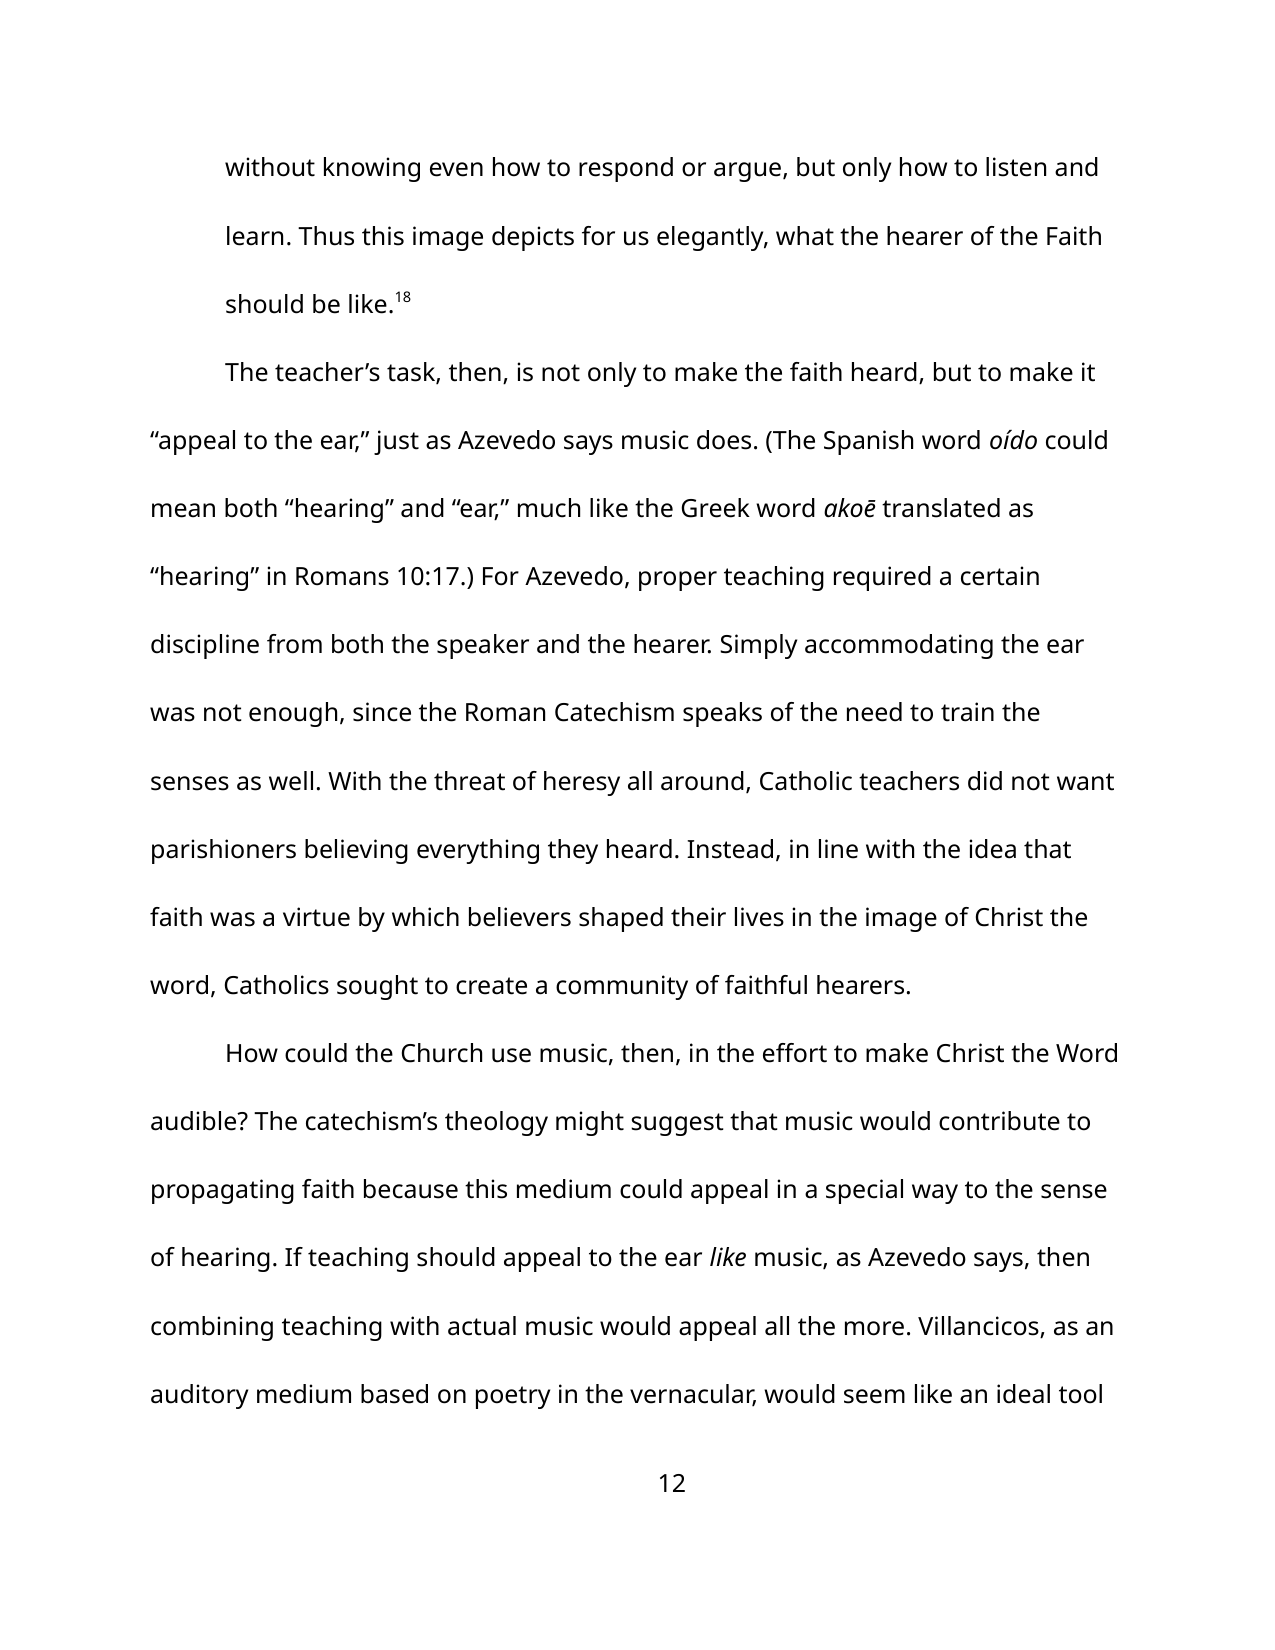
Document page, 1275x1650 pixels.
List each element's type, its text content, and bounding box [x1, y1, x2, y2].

text How could the Church use music, then, in the effort to make Christ the Word audible? The catechism’s theology might suggest that music would contribute to propagating faith because this medium could appeal in a special way to the sense of hearing. If teaching should appeal to the ear like music, as Azevedo says, then combining teaching with actual music would appeal all the more. Villancicos, as an auditory medium based on poetry in the vernacular, would seem like an ideal tool [150, 1036, 1125, 1410]
text The teacher’s task, then, is not only to make the faith heard, but to make it “appeal to the ear,” just as Azevedo says music does. (The Spanish word oído could mean both “hearing” and “ear,” much like the Greek word akoē translated as “hearing” in Romans 10:17.) For Azevedo, proper teaching required a certain discipline from both the speaker and the hearer. Simply accommodating the ear was not enough, since the Roman Catechism speaks of the need to train the senses as well. With the threat of heresy all around, Catholic teachers did not want parishioners believing everything they heard. Instead, in line with the idea that faith was a virtue by which believers shaped their lives in the image of Christ the word, Catholics sought to create a community of faithful hearers. [150, 354, 1125, 1002]
text without knowing even how to respond or argue, but only how to listen and learn. Thus this image depicts for us elegantly, what the hearer of the Faith should be like. [225, 150, 1125, 320]
